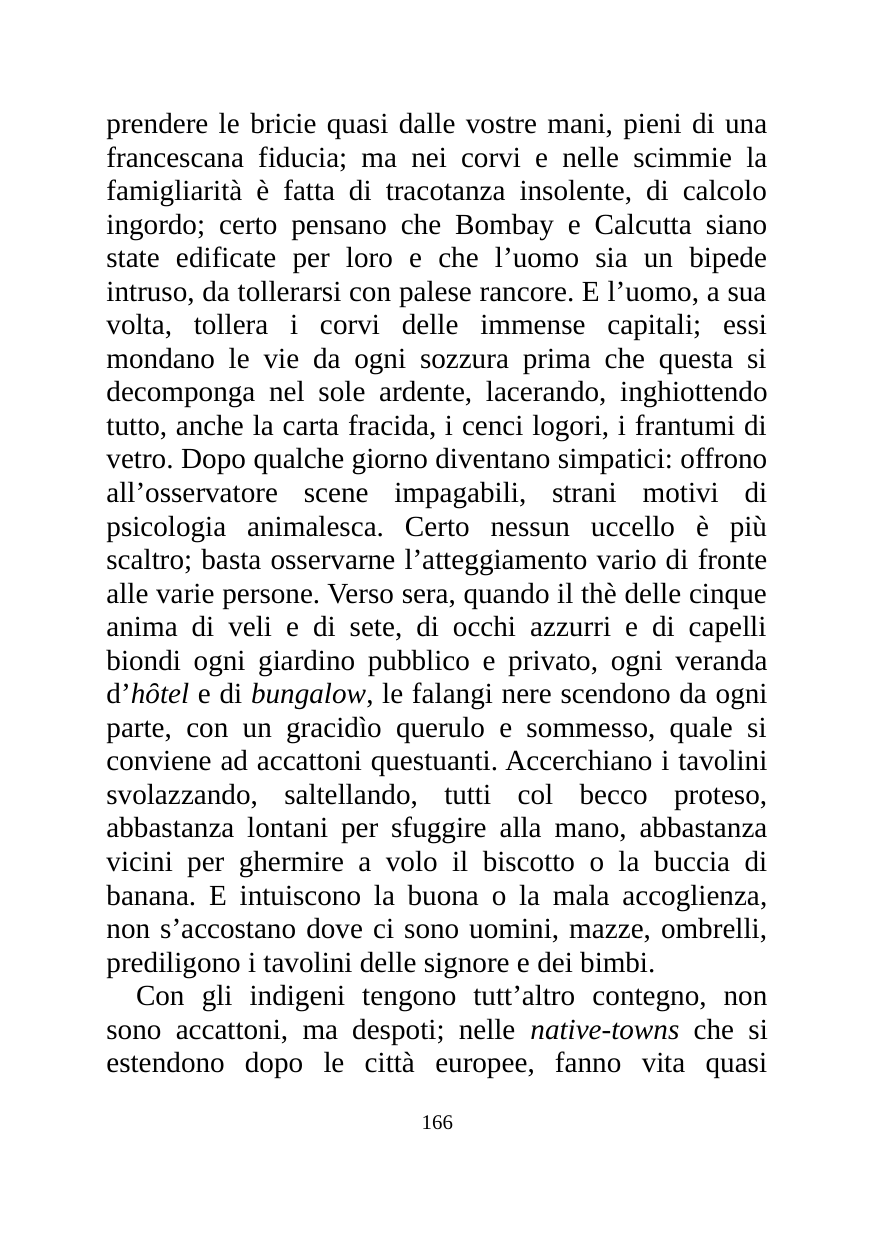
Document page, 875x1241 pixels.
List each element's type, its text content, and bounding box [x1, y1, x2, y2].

text Con gli indigeni tengono tutt’altro contegno, non sono accattoni, ma despoti; nelle native-towns che si estendono dopo le città europee, fanno vita quasi [106, 978, 768, 1079]
text prendere le bricie quasi dalle vostre mani, pieni di una francescana fiducia; ma nei corvi e nelle scimmie la famigliarità è fatta di tracotanza insolente, di calcolo ingordo; certo pensano che Bombay e Calcutta siano state edificate per loro e che l’uomo sia un bipede intruso, da tollerarsi con palese rancore. E l’uomo, a sua volta, tollera i corvi delle immense capitali; essi mondano le vie da ogni sozzura prima che questa si decomponga nel sole ardente, lacerando, inghiottendo tutto, anche la carta fracida, i cenci logori, i frantumi di vetro. Dopo qualche giorno diventano simpatici: offrono all’osservatore scene impagabili, strani motivi di psicologia animalesca. Certo nessun uccello è più scaltro; basta osservarne l’atteggiamento vario di fronte alle varie persone. Verso sera, quando il thè delle cinque anima di veli e di sete, di occhi azzurri e di capelli biondi ogni giardino pubblico e privato, ogni veranda d’hȏtel e di bungalow, le falangi nere scendono da ogni parte, con un gracidìo querulo e sommesso, quale si conviene ad accattoni questuanti. Accerchiano i tavolini svolazzando, saltellando, tutti col becco proteso, abbastanza lontani per sfuggire alla mano, abbastanza vicini per ghermire a volo il biscotto o la buccia di banana. E intuiscono la buona o la mala accoglienza, non s’accostano dove ci sono uomini, mazze, ombrelli, prediligono i tavolini delle signore e dei bimbi. [106, 106, 768, 978]
